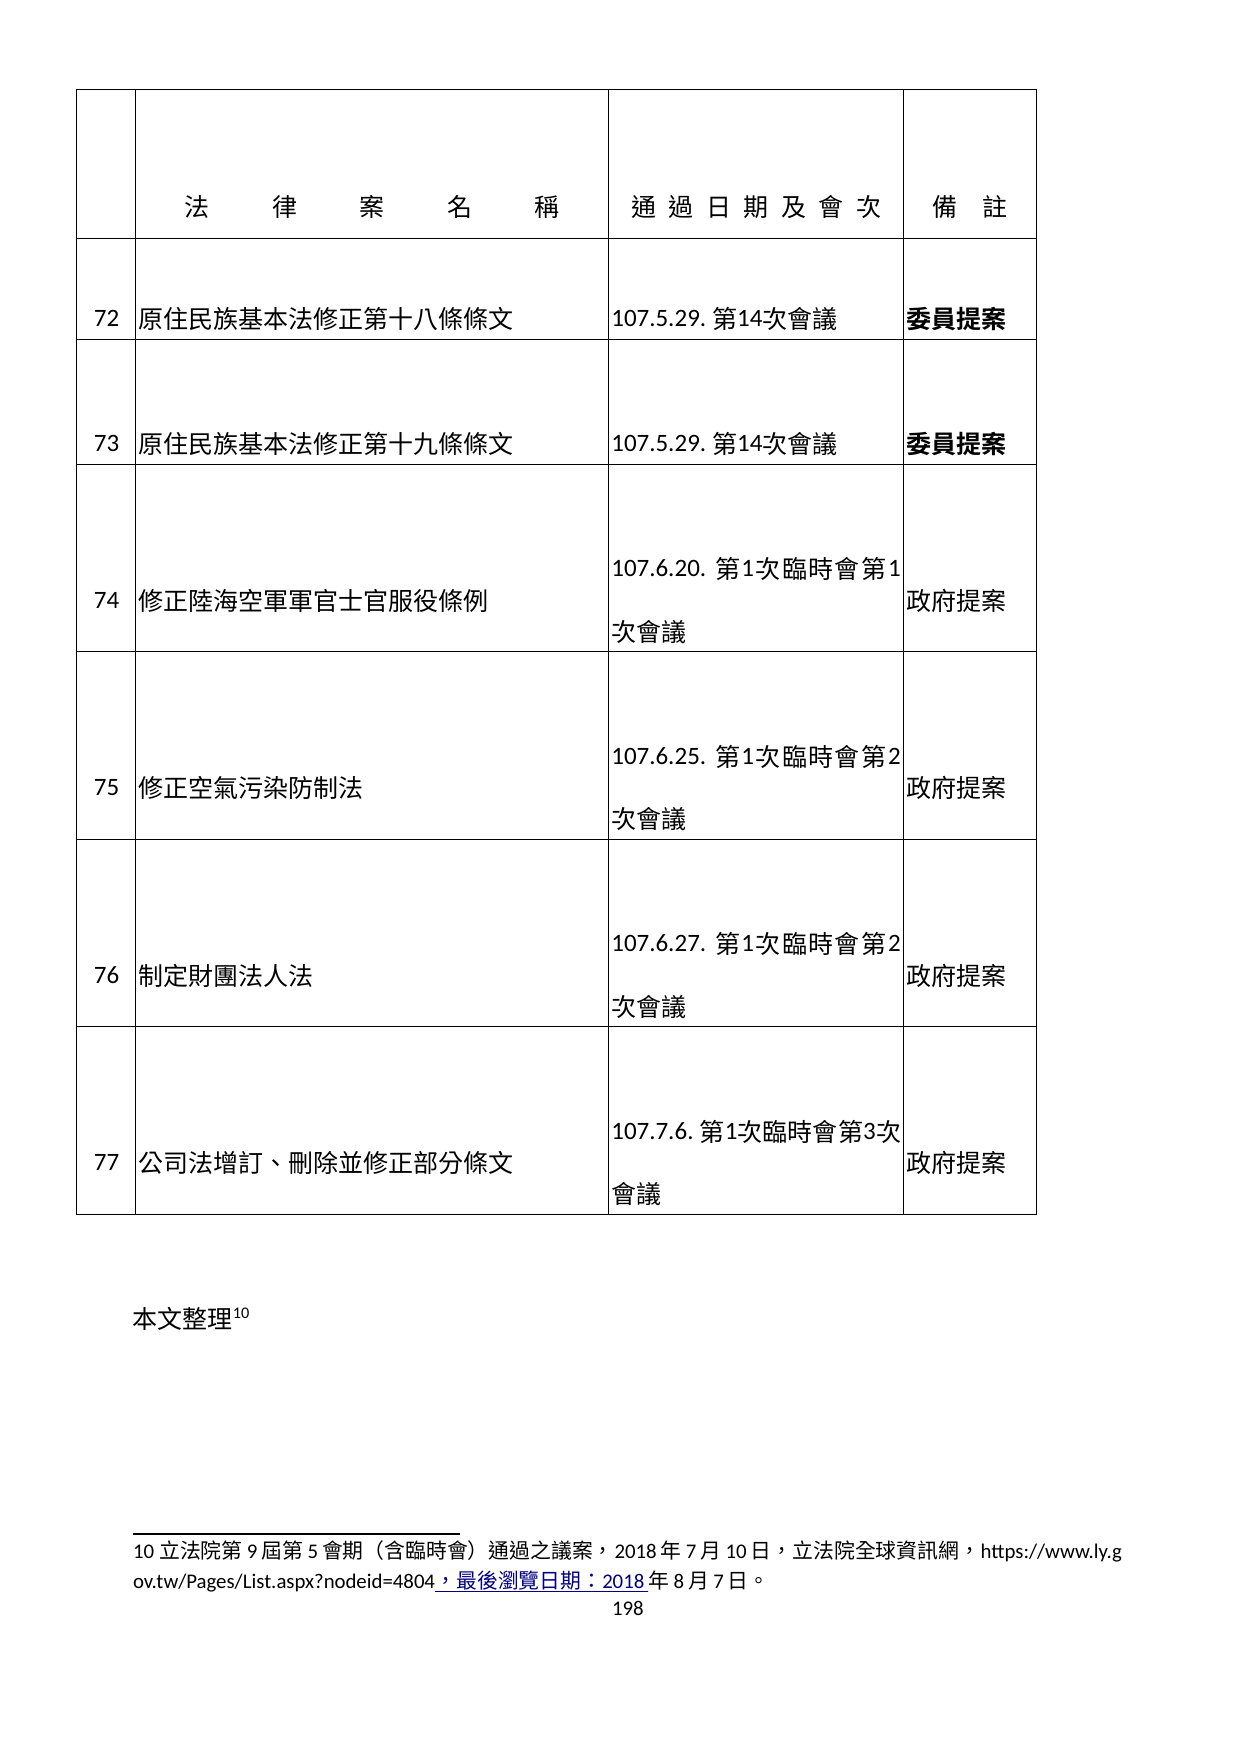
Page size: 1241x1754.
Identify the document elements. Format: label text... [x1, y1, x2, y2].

table_cell 政府提案 [904, 652, 1036, 839]
table_cell 政府提案 [904, 1027, 1036, 1214]
table_cell 委員提案 [904, 239, 1036, 339]
table_header 法 律 案 名 稱 [136, 90, 608, 238]
table_cell 制定財團法人法 [136, 840, 608, 1026]
table_cell 修正空氣污染防制法 [136, 652, 608, 839]
table_cell 原住民族基本法修正第十九條條文 [136, 340, 608, 464]
table_header 備 註 [904, 90, 1036, 238]
table_cell 政府提案 [904, 840, 1036, 1026]
table_cell 公司法增訂、刪除並修正部分條文 [136, 1027, 608, 1214]
table_cell 107.6.27. 第1次臨時會第2次會議 [609, 840, 903, 1026]
table_cell 107.6.20. 第1次臨時會第1次會議 [609, 465, 903, 651]
table_cell 72 [77, 239, 135, 339]
table_cell 107.6.25. 第1次臨時會第2次會議 [609, 652, 903, 839]
table_cell 107.5.29. 第14次會議 [609, 239, 903, 339]
table_cell 委員提案 [904, 340, 1036, 464]
table_cell 107.7.6. 第1次臨時會第3次會議 [609, 1027, 903, 1214]
table_cell 原住民族基本法修正第十八條條文 [136, 239, 608, 339]
table_cell 77 [77, 1027, 135, 1214]
table_cell 74 [77, 465, 135, 651]
table_header 通 過 日 期 及 會 次 [609, 90, 903, 238]
table_cell 75 [77, 652, 135, 839]
table_cell 73 [77, 340, 135, 464]
table_cell 政府提案 [904, 465, 1036, 651]
table_cell 修正陸海空軍軍官士官服役條例 [136, 465, 608, 651]
text 本文整理 [133, 1276, 1122, 1339]
table_cell 107.5.29. 第14次會議 [609, 340, 903, 464]
text 立法院第9屆第5會期（含臨時會）通過之議案，2018年7月10日，立法院全球資訊網，https://www.ly.gov.tw/Pages/List.aspx?nodeid=4804，最後瀏覽日期：2018年8月7日。 [133, 1534, 1122, 1595]
table_cell 76 [77, 840, 135, 1026]
table_header [77, 90, 135, 238]
